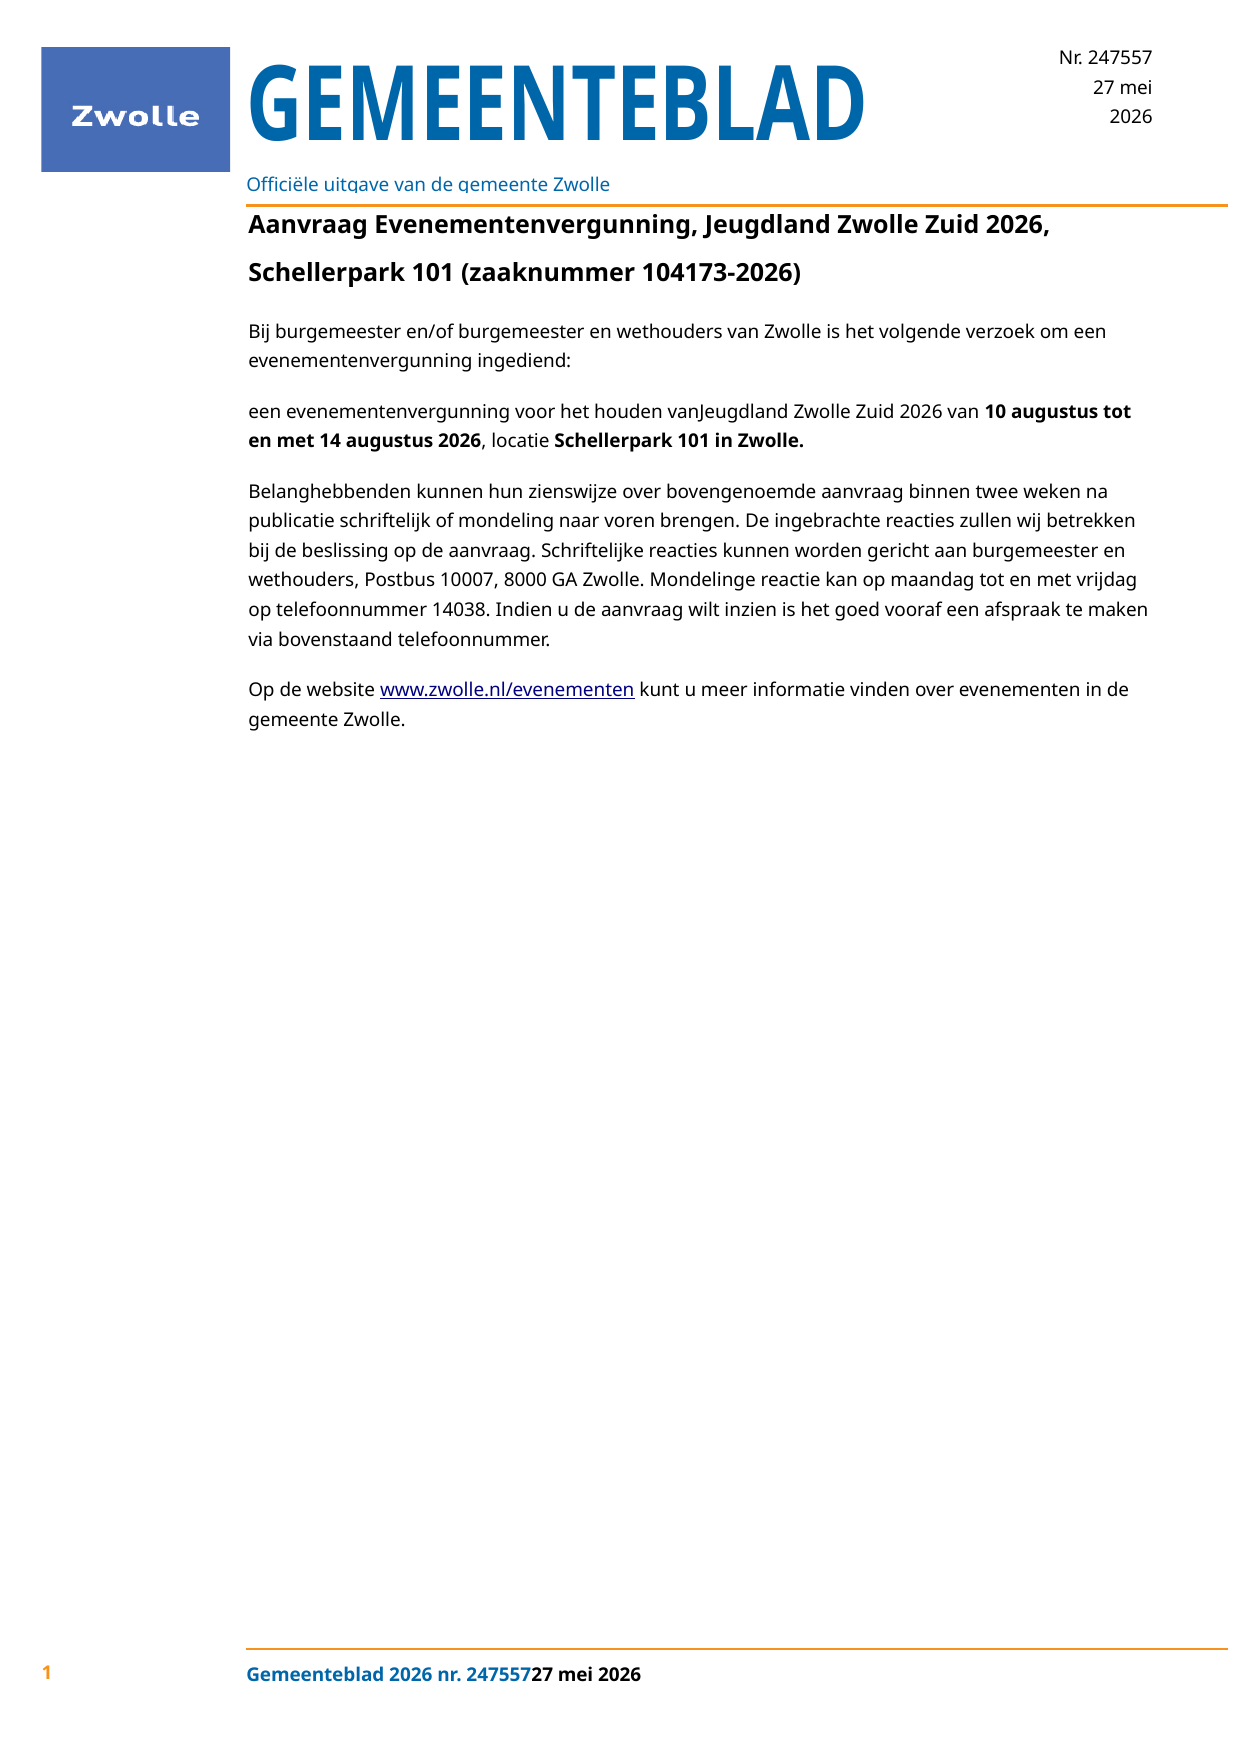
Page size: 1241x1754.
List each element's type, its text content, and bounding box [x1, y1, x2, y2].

text Aanvraag Evenementenvergunning, Jeugdland Zwolle Zuid 2026, Schellerpark 101 (zaaknummer 104173-2026) [248, 207, 1152, 288]
picture [41, 47, 231, 172]
text Bij burgemeester en/of burgemeester en wethouders van Zwolle is het volgende verzoek om een evenementenvergunning ingediend: [248, 318, 1152, 373]
text een evenementenvergunning voor het houden vanJeugdland Zwolle Zuid 2026 van 10 augustus tot en met 14 augustus 2026, locatie Schellerpark 101 in Zwolle. [248, 398, 1152, 453]
text Belanghebbenden kunnen hun zienswijze over bovengenoemde aanvraag binnen twee weken na publicatie schriftelijk of mondeling naar voren brengen. De ingebrachte reacties zullen wij betrekken bij de beslissing op de aanvraag. Schriftelijke reacties kunnen worden gericht aan burgemeester en wethouders, Postbus 10007, 8000 GA Zwolle. Mondelinge reactie kan op maandag tot en met vrijdag op telefoonnummer 14038. Indien u de aanvraag wilt inzien is het goed vooraf een afspraak te maken via bovenstaand telefoonnummer. [248, 478, 1152, 652]
text Op de website www.zwolle.nl/evenementen kunt u meer informatie vinden over evenementen in de gemeente Zwolle. [248, 676, 1152, 732]
